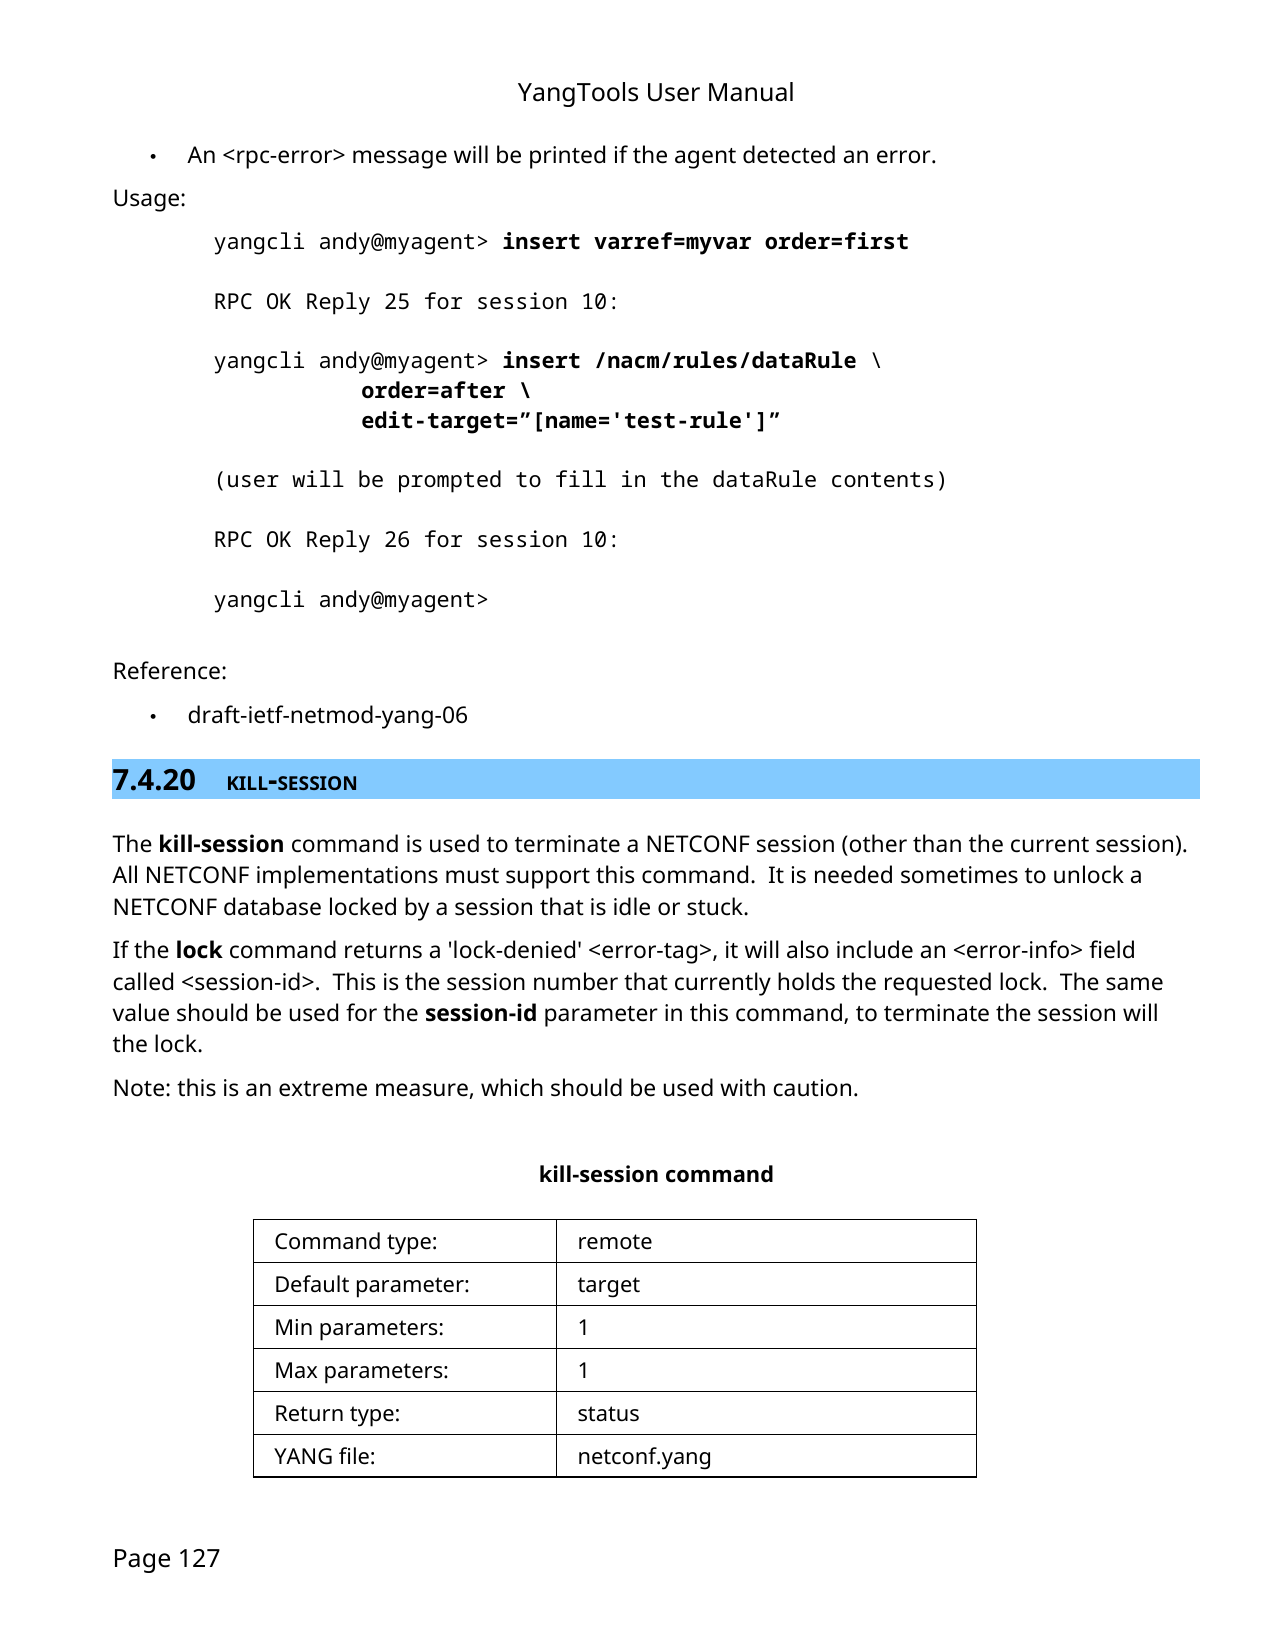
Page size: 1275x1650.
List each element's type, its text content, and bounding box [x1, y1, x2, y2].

text Note: this is an extreme measure, which should be used with caution. [112, 1072, 1200, 1103]
table_cell Return type: [254, 1392, 556, 1433]
text If the lock command returns a 'lock-denied' <error-tag>, it will also include an <error-info> field called <session-id>. This is the session number that currently holds the requested lock. The same value should be used for the session-id parameter in this command, to terminate the session will the lock. [112, 934, 1200, 1059]
table_cell Min parameters: [254, 1306, 556, 1348]
table_header Command type: [254, 1220, 556, 1262]
table_header remote [557, 1220, 976, 1262]
text yangcli andy@myagent> insert varref=myvar order=first RPC OK Reply 25 for session 10: yangcli andy@myagent> insert /nacm/rules/dataRule \ order=after \ edit-target=”[name='test-rule']” (user will be prompted to fill in the dataRule contents) RPC OK Reply 26 for session 10: yangcli andy@myagent> [139, 226, 1200, 643]
table_cell netconf.yang [557, 1435, 976, 1476]
text Reference: [112, 655, 1200, 686]
subtitle kill-session [112, 759, 1200, 799]
table_cell Max parameters: [254, 1349, 556, 1391]
table_cell 1 [557, 1306, 976, 1348]
table_cell Default parameter: [254, 1263, 556, 1305]
text Usage: [112, 182, 1200, 213]
table_cell 1 [557, 1349, 976, 1391]
subtitle kill-session command [127, 1159, 1185, 1189]
text The kill-session command is used to terminate a NETCONF session (other than the current session). All NETCONF implementations must support this command. It is needed sometimes to unlock a NETCONF database locked by a session that is idle or stuck. [112, 828, 1200, 922]
list An <rpc-error> message will be printed if the agent detected an error. [150, 138, 1200, 170]
table_cell target [557, 1263, 976, 1305]
list draft-ietf-netmod-yang-06 [150, 699, 1200, 730]
table_cell status [557, 1392, 976, 1433]
table_cell YANG file: [254, 1435, 556, 1476]
